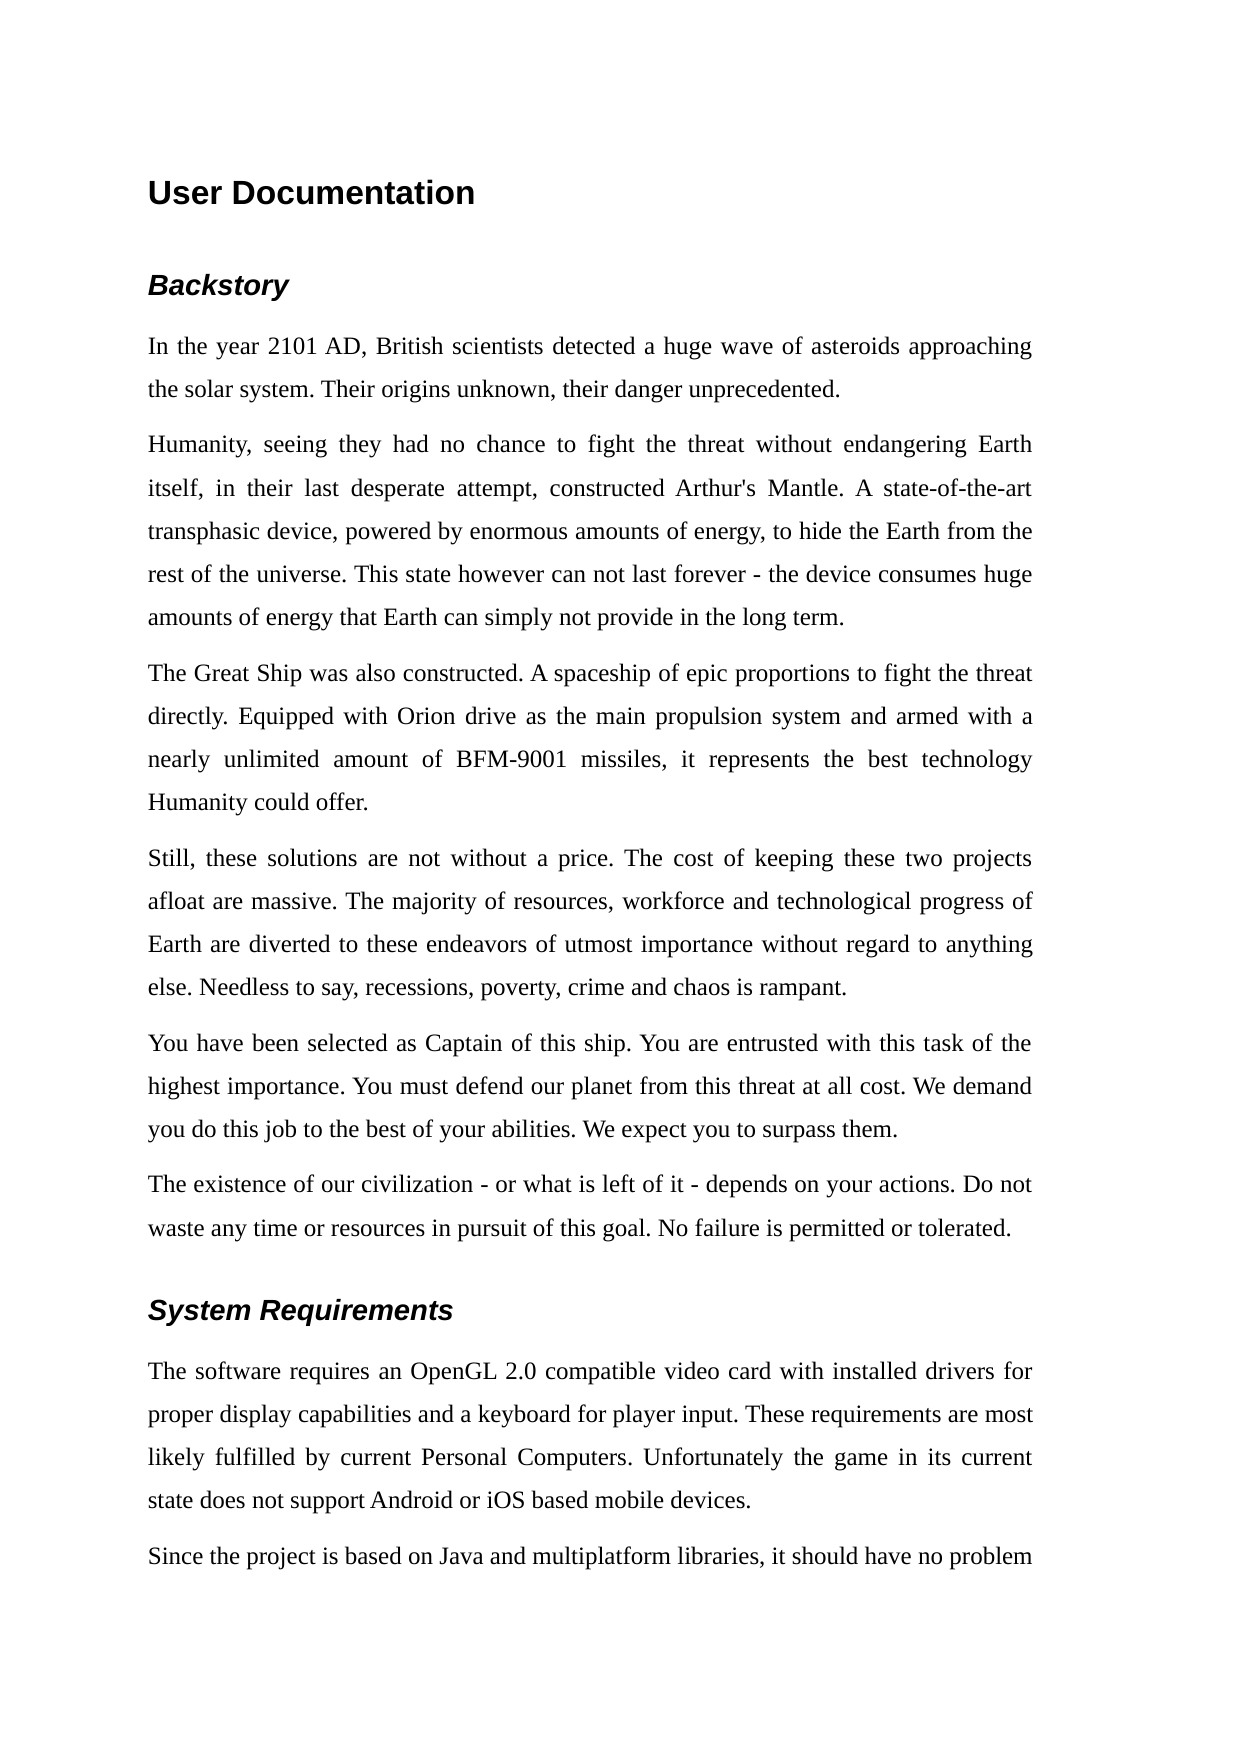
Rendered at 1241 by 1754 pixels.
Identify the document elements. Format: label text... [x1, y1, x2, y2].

text Humanity, seeing they had no chance to fight the threat without endangering Earth itself, in their last desperate attempt, constructed Arthur's Mantle. A state-of-the-art transphasic device, powered by enormous amounts of energy, to hide the Earth from the rest of the universe. This state however can not last forever - the device consumes huge amounts of energy that Earth can simply not provide in the long term. [148, 429, 1033, 631]
text Since the project is based on Java and multiplatform libraries, it should have no problem [148, 1541, 1033, 1570]
subtitle Backstory [148, 268, 1033, 302]
subtitle User Documentation [148, 173, 1033, 211]
text The Great Ship was also constructed. A spaceship of epic proportions to fight the threat directly. Equipped with Orion drive as the main propulsion system and armed with a nearly unlimited amount of BFM-9001 missiles, it represents the best technology Humanity could offer. [148, 658, 1033, 816]
text In the year 2101 AD, British scientists detected a huge wave of asteroids approaching the solar system. Their origins unknown, their danger unprecedented. [148, 331, 1033, 403]
subtitle System Requirements [148, 1293, 1033, 1327]
text Still, these solutions are not without a price. The cost of keeping these two projects afloat are massive. The majority of resources, workforce and technological progress of Earth are diverted to these endeavors of utmost importance without regard to anything else. Needless to say, recessions, poverty, crime and chaos is rampant. [148, 843, 1033, 1001]
text The software requires an OpenGL 2.0 compatible video card with installed drivers for proper display capabilities and a keyboard for player input. These requirements are most likely fulfilled by current Personal Computers. Unfortunately the game in its current state does not support Android or iOS based mobile devices. [148, 1356, 1033, 1514]
text You have been selected as Captain of this ship. You are entrusted with this task of the highest importance. You must defend our planet from this threat at all cost. We demand you do this job to the best of your abilities. We expect you to surpass them. [148, 1028, 1033, 1143]
text The existence of our civilization - or what is left of it - depends on your actions. Do not waste any time or resources in pursuit of this goal. No failure is permitted or tolerated. [148, 1169, 1033, 1241]
